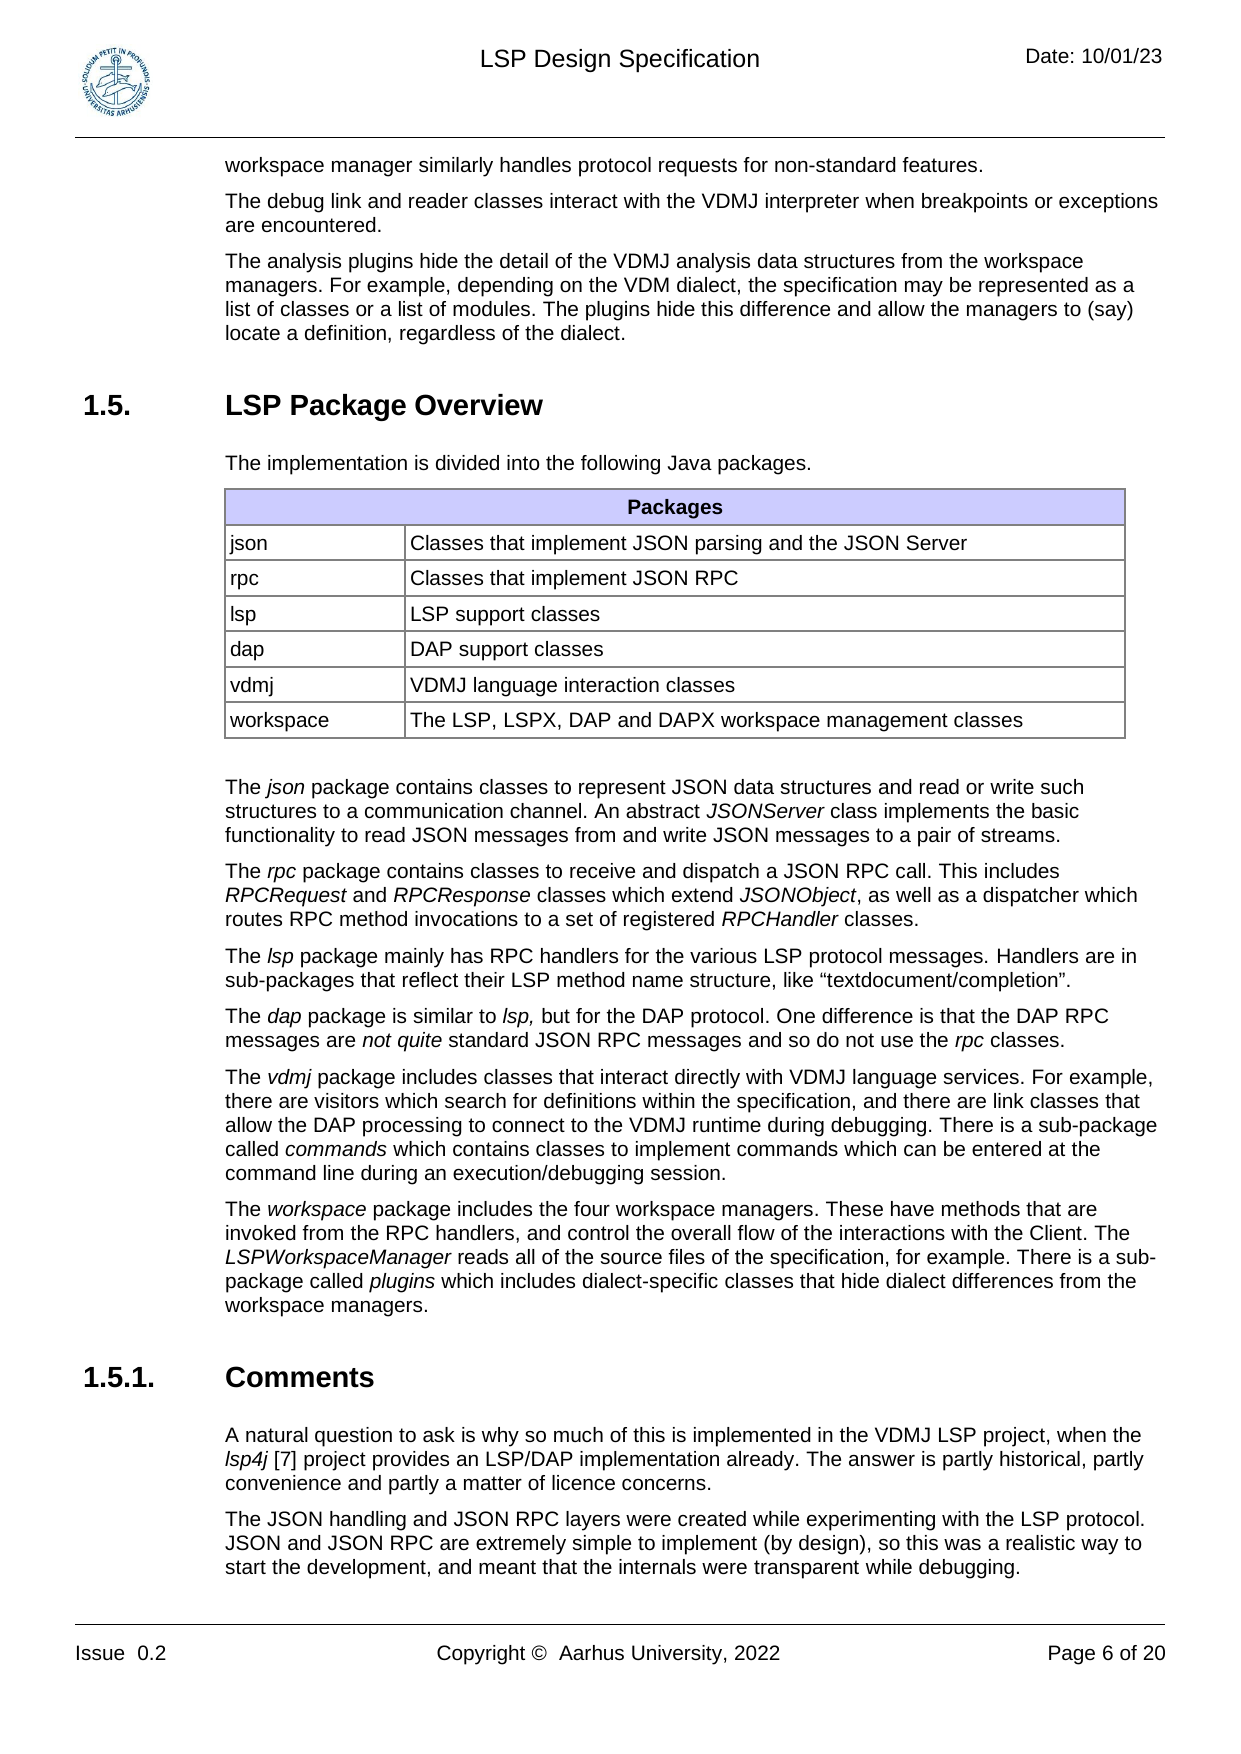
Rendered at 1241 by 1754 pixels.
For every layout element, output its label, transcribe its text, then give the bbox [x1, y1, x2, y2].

table_cell Classes that implement JSON parsing and the JSON Server [406, 526, 1124, 559]
table_cell The LSP, LSPX, DAP and DAPX workspace management classes [406, 703, 1124, 737]
table_cell Classes that implement JSON RPC [406, 561, 1124, 595]
table_cell LSP support classes [406, 597, 1124, 630]
table_header Packages [226, 490, 1124, 524]
text The vdmj package includes classes that interact directly with VDMJ language services. For example, there are visitors which search for definitions within the specification, and there are link classes that allow the DAP processing to connect to the VDMJ runtime during debugging. There is a sub-package called commands which contains classes to implement commands which can be entered at the command line during an execution/debugging session. [225, 1065, 1165, 1185]
text The debug link and reader classes interact with the VDMJ interpreter when breakpoints or exceptions are encountered. [225, 189, 1165, 237]
text The analysis plugins hide the detail of the VDMJ analysis data structures from the workspace managers. For example, depending on the VDM dialect, the specification may be represented as a list of classes or a list of modules. The plugins hide this difference and allow the managers to (say) locate a definition, regardless of the dialect. [225, 250, 1165, 346]
text The workspace package includes the four workspace managers. These have methods that are invoked from the RPC handlers, and control the overall flow of the interactions with the Client. The LSPWorkspaceManager reads all of the source files of the specification, for example. There is a sub-package called plugins which includes dialect-specific classes that hide dialect differences from the workspace managers. [225, 1197, 1165, 1317]
table_cell rpc [226, 561, 404, 595]
text The JSON handling and JSON RPC layers were created while experimenting with the LSP protocol. JSON and JSON RPC are extremely simple to implement (by design), so this was a realistic way to start the development, and meant that the internals were transparent while debugging. [225, 1507, 1165, 1579]
subtitle Comments [75, 1359, 1165, 1393]
table_cell lsp [226, 597, 404, 630]
table_cell DAP support classes [406, 632, 1124, 666]
text The dap package is similar to lsp, but for the DAP protocol. One difference is that the DAP RPC messages are not quite standard JSON RPC messages and so do not use the rpc classes. [225, 1004, 1165, 1052]
text workspace manager similarly handles protocol requests for non-standard features. [225, 153, 1165, 177]
table_cell vdmj [226, 668, 404, 701]
table_cell dap [226, 632, 404, 666]
text The json package contains classes to represent JSON data structures and read or write such structures to a communication channel. An abstract JSONServer class implements the basic functionality to read JSON messages from and write JSON messages to a pair of streams. [225, 775, 1165, 847]
text The rpc package contains classes to receive and dispatch a JSON RPC call. This includes RPCRequest and RPCResponse classes which extend JSONObject, as well as a dispatcher which routes RPC method invocations to a set of registered RPCHandler classes. [225, 860, 1165, 932]
table_cell VDMJ language interaction classes [406, 668, 1124, 701]
text The lsp package mainly has RPC handlers for the various LSP protocol messages. Handlers are in sub-packages that reflect their LSP method name structure, like “textdocument/completion”. [225, 944, 1165, 992]
picture [78, 44, 153, 120]
table_cell workspace [226, 703, 404, 737]
text A natural question to ask is why so much of this is implemented in the VDMJ LSP project, when the lsp4j [7] project provides an LSP/DAP implementation already. The answer is partly historical, partly convenience and partly a matter of licence concerns. [225, 1423, 1165, 1495]
text The implementation is divided into the following Java packages. [225, 452, 1165, 476]
subtitle LSP Package Overview [75, 388, 1165, 422]
table_cell json [226, 526, 404, 559]
